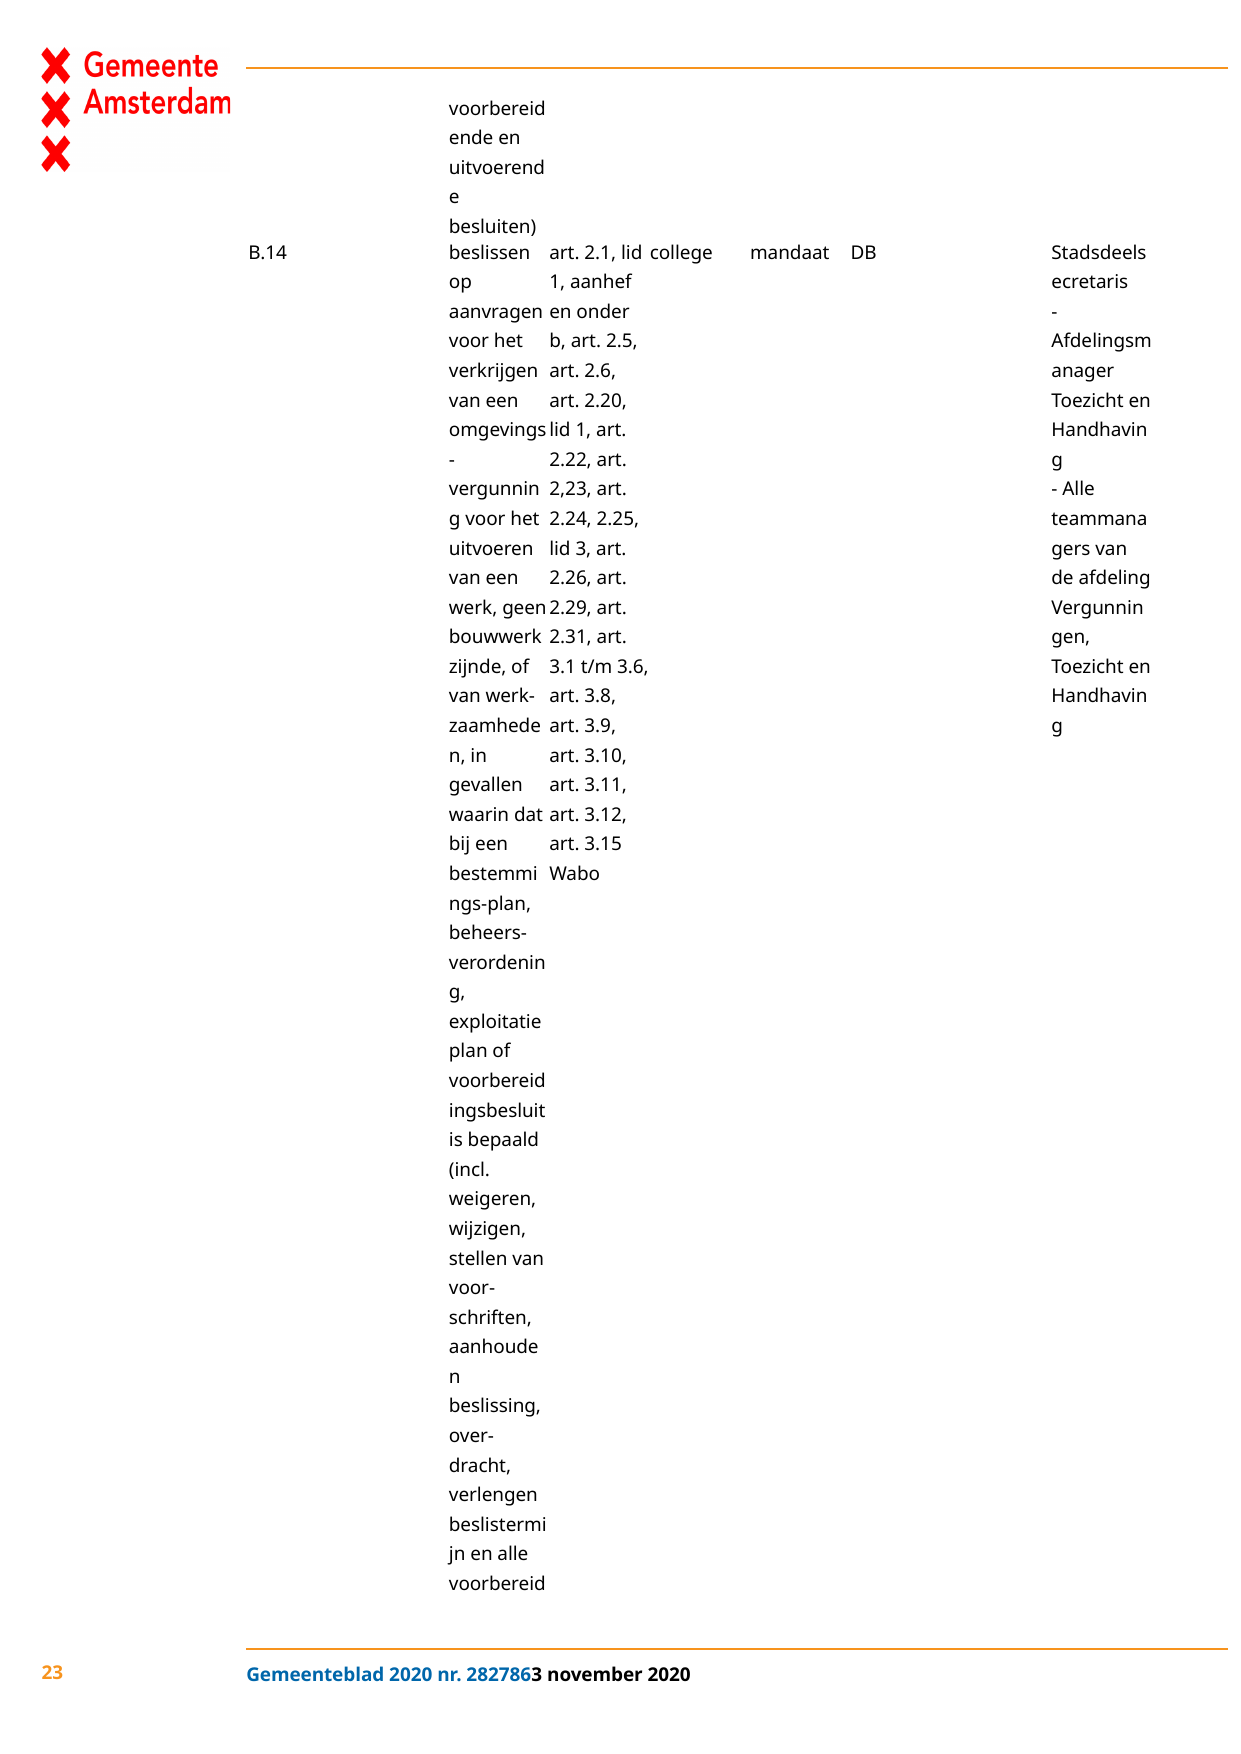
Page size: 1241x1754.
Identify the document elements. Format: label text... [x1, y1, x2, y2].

picture [41, 47, 231, 172]
table_cell mandaat [750, 239, 850, 1596]
table_cell Stadsdeelsecretaris - Afdelingsmanager Toezicht en Handhaving - Alle teammanagers van de afdeling Vergunningen, Toezicht en Handhaving [1051, 239, 1152, 1596]
table_cell [1051, 95, 1152, 239]
table_cell B.14 [248, 239, 449, 1596]
table_cell voorbereidende en uitvoerende besluiten) [449, 95, 549, 239]
table_cell art. 2.1, lid 1, aanhef en onder b, art. 2.5, art. 2.6, art. 2.20, lid 1, art. 2.22, art. 2,23, art. 2.24, 2.25, lid 3, art. 2.26, art. 2.29, art. 2.31, art. 3.1 t/m 3.6, art. 3.8, art. 3.9, art. 3.10, art. 3.11, art. 3.12, art. 3.15 Wabo [549, 239, 649, 1596]
table_cell college [650, 239, 750, 1596]
table_cell [248, 95, 449, 239]
table_cell [951, 95, 1051, 239]
table_cell [750, 95, 850, 239]
table_cell [951, 239, 1051, 1596]
table_cell [650, 95, 750, 239]
table_cell DB [850, 239, 951, 1596]
table_cell [850, 95, 951, 239]
table_cell [549, 95, 649, 239]
table_cell beslissen op aanvragen voor het verkrijgen van een omgevings-vergunning voor het uitvoeren van een werk, geen bouwwerk zijnde, of van werk-zaamheden, in gevallen waarin dat bij een bestemmings-plan, beheers-verordening, exploitatieplan of voorbereidingsbesluit is bepaald (incl. weigeren, wijzigen, stellen van voor-schriften, aanhouden beslissing, over-dracht, verlengen beslistermijn en alle voorbereid [449, 239, 549, 1596]
